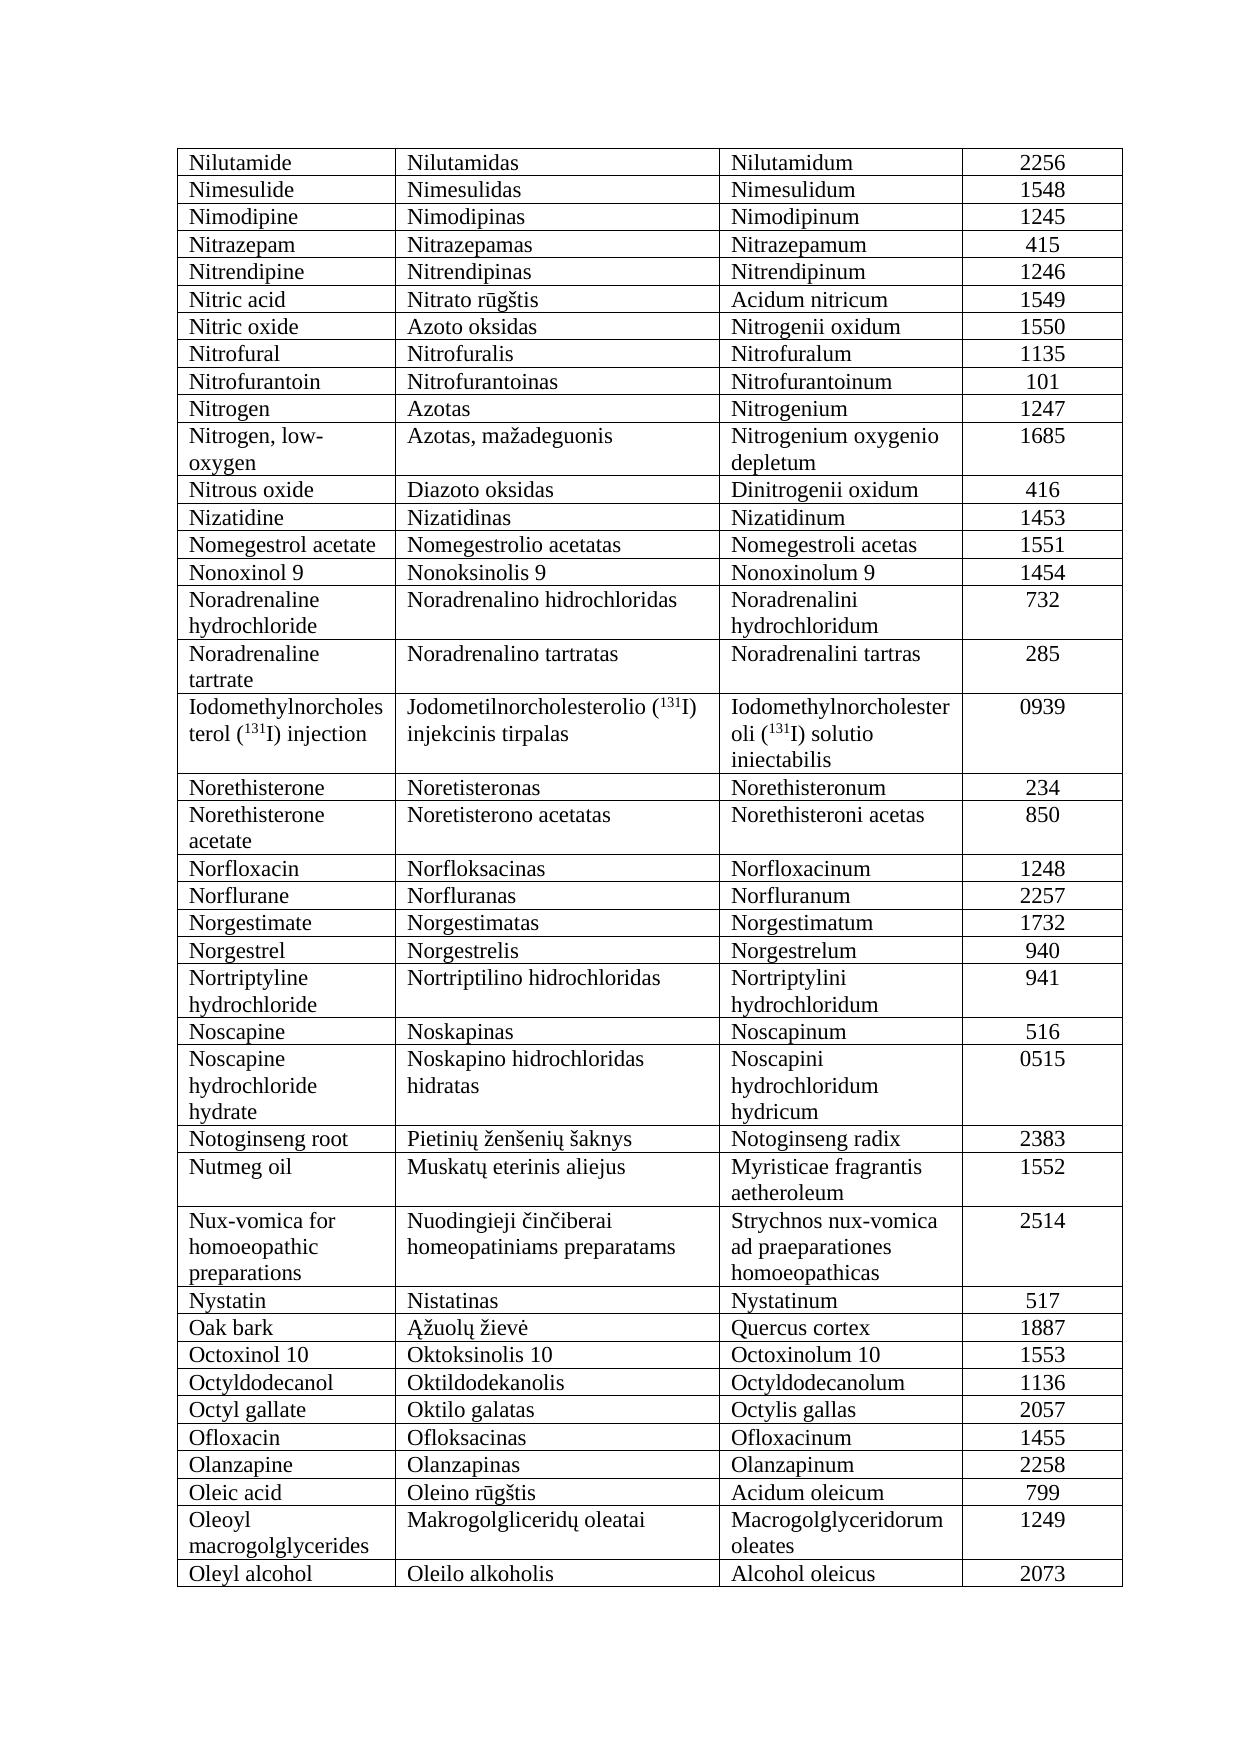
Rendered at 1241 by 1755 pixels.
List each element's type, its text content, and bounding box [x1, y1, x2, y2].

table_cell 2256 [963, 149, 1122, 175]
table_cell Nitrato rūgštis [396, 286, 719, 312]
table_cell Nomegestrol acetate [178, 531, 395, 557]
table_cell Norgestimatum [720, 910, 962, 936]
table_cell Nistatinas [396, 1287, 719, 1313]
table_cell Muskatų eterinis aliejus [396, 1153, 719, 1206]
table_cell 850 [963, 801, 1122, 854]
table_cell Norgestrelis [396, 937, 719, 963]
table_cell Nitrofurantoinas [396, 368, 719, 394]
table_cell Norfloxacinum [720, 855, 962, 881]
table_cell Nizatidine [178, 504, 395, 530]
table_cell Nitrogenii oxidum [720, 313, 962, 339]
table_cell Nitric oxide [178, 313, 395, 339]
table_cell Nitrofurantoin [178, 368, 395, 394]
table_cell Noretisterono acetatas [396, 801, 719, 854]
table_cell 2057 [963, 1396, 1122, 1423]
table_cell Nortriptylini hydrochloridum [720, 964, 962, 1017]
table_cell Nitrendipinum [720, 258, 962, 284]
table_cell Nomegestroli acetas [720, 531, 962, 557]
table_cell Nimesulidas [396, 176, 719, 202]
table_cell 1247 [963, 395, 1122, 422]
table_cell Noradrenaline hydrochloride [178, 586, 395, 639]
table_cell Nitrendipinas [396, 258, 719, 284]
table_cell Norethisterone [178, 774, 395, 800]
table_cell Octylis gallas [720, 1396, 962, 1423]
table_cell Nux-vomica for homoeopathic preparations [178, 1207, 395, 1286]
table_cell Noradrenalino tartratas [396, 640, 719, 692]
table_cell 1685 [963, 423, 1122, 475]
table_cell Quercus cortex [720, 1314, 962, 1341]
table_cell 1548 [963, 176, 1122, 202]
table_cell 2514 [963, 1207, 1122, 1286]
table_cell 2257 [963, 882, 1122, 908]
table_cell Ofloxacin [178, 1424, 395, 1450]
table_cell Nilutamidas [396, 149, 719, 175]
table_cell Octyldodecanol [178, 1369, 395, 1395]
table_cell 732 [963, 586, 1122, 639]
table_cell 285 [963, 640, 1122, 692]
table_cell Nystatinum [720, 1287, 962, 1313]
table_cell Nitrazepamas [396, 231, 719, 257]
table_cell Olanzapinas [396, 1451, 719, 1477]
table_cell Ofloxacinum [720, 1424, 962, 1450]
table_cell Oak bark [178, 1314, 395, 1341]
table_cell Nonoxinolum 9 [720, 559, 962, 585]
table_cell Nitrogenium oxygenio depletum [720, 423, 962, 475]
table_cell Noretisteronas [396, 774, 719, 800]
table_cell Norgestrelum [720, 937, 962, 963]
table_cell Norethisteroni acetas [720, 801, 962, 854]
table_cell Acidum nitricum [720, 286, 962, 312]
table_cell Nitrous oxide [178, 476, 395, 503]
table_cell 1453 [963, 504, 1122, 530]
table_cell Norfluranum [720, 882, 962, 908]
table_cell 516 [963, 1018, 1122, 1044]
table_cell 2383 [963, 1126, 1122, 1152]
table_cell Octoxinol 10 [178, 1342, 395, 1368]
table_cell Noscapinum [720, 1018, 962, 1044]
table_cell Oleic acid [178, 1479, 395, 1505]
table_cell Strychnos nux-vomica ad praeparationes homoeopathicas [720, 1207, 962, 1286]
table_cell Octyldodecanolum [720, 1369, 962, 1395]
table_cell Norfloksacinas [396, 855, 719, 881]
table_cell Azotas [396, 395, 719, 422]
table_cell Myristicae fragrantis aetheroleum [720, 1153, 962, 1206]
table_cell Olanzapine [178, 1451, 395, 1477]
table_cell Nimodipinas [396, 204, 719, 230]
table_cell 1246 [963, 258, 1122, 284]
table_cell Noradrenalini tartras [720, 640, 962, 692]
table_cell Norgestimate [178, 910, 395, 936]
table_cell Nilutamide [178, 149, 395, 175]
table_cell Nitrazepamum [720, 231, 962, 257]
table_cell Noscapini hydrochloridum hydricum [720, 1045, 962, 1124]
table_cell Noskapinas [396, 1018, 719, 1044]
table_cell Nutmeg oil [178, 1153, 395, 1206]
table_cell Nortriptilino hidrochloridas [396, 964, 719, 1017]
table_cell Norflurane [178, 882, 395, 908]
table_cell 0515 [963, 1045, 1122, 1124]
table_cell Ofloksacinas [396, 1424, 719, 1450]
table_cell Ąžuolų žievė [396, 1314, 719, 1341]
table_cell 941 [963, 964, 1122, 1017]
table_cell Dinitrogenii oxidum [720, 476, 962, 503]
table_cell 416 [963, 476, 1122, 503]
table_cell Norethisterone acetate [178, 801, 395, 854]
table_cell 234 [963, 774, 1122, 800]
table_cell Oleilo alkoholis [396, 1560, 719, 1586]
table_cell 1249 [963, 1506, 1122, 1559]
table_cell Nonoksinolis 9 [396, 559, 719, 585]
table_cell 1455 [963, 1424, 1122, 1450]
table_cell Azotas, mažadeguonis [396, 423, 719, 475]
table_cell Nystatin [178, 1287, 395, 1313]
table_cell Jodometilnorcholesterolio (131I) injekcinis tirpalas [396, 694, 719, 772]
table_cell Nimodipine [178, 204, 395, 230]
table_cell Nizatidinas [396, 504, 719, 530]
table_cell 799 [963, 1479, 1122, 1505]
table_cell Nimesulide [178, 176, 395, 202]
table_cell 1551 [963, 531, 1122, 557]
table_cell Nonoxinol 9 [178, 559, 395, 585]
table_cell 1135 [963, 340, 1122, 367]
table_cell Nitrazepam [178, 231, 395, 257]
table_cell 2073 [963, 1560, 1122, 1586]
table_cell Noskapino hidrochloridas hidratas [396, 1045, 719, 1124]
table_cell Nitrendipine [178, 258, 395, 284]
table_cell Nitrofuralum [720, 340, 962, 367]
table_cell Noradrenalino hidrochloridas [396, 586, 719, 639]
table_cell Nitrofurantoinum [720, 368, 962, 394]
table_cell 1248 [963, 855, 1122, 881]
table_cell 1887 [963, 1314, 1122, 1341]
table_cell Oleoyl macrogolglycerides [178, 1506, 395, 1559]
table_cell Nimesulidum [720, 176, 962, 202]
table_cell Nitrogenium [720, 395, 962, 422]
table_cell Nizatidinum [720, 504, 962, 530]
table_cell Norethisteronum [720, 774, 962, 800]
table_cell Azoto oksidas [396, 313, 719, 339]
table_cell Acidum oleicum [720, 1479, 962, 1505]
table_cell Noradrenaline tartrate [178, 640, 395, 692]
table_cell 2258 [963, 1451, 1122, 1477]
table_cell Nuodingieji činčiberai homeopatiniams preparatams [396, 1207, 719, 1286]
table_cell 0939 [963, 694, 1122, 772]
table_cell 1732 [963, 910, 1122, 936]
table_cell Nitrogen, low-oxygen [178, 423, 395, 475]
table_cell Olanzapinum [720, 1451, 962, 1477]
table_cell 1552 [963, 1153, 1122, 1206]
table_cell 517 [963, 1287, 1122, 1313]
table_cell Noscapine [178, 1018, 395, 1044]
table_cell Pietinių ženšenių šaknys [396, 1126, 719, 1152]
table_cell Nilutamidum [720, 149, 962, 175]
table_cell Oleino rūgštis [396, 1479, 719, 1505]
table_cell Notoginseng root [178, 1126, 395, 1152]
table_cell 940 [963, 937, 1122, 963]
table_cell Noradrenalini hydrochloridum [720, 586, 962, 639]
table_cell Iodomethylnorcholesterol (131I) injection [178, 694, 395, 772]
table_cell 1245 [963, 204, 1122, 230]
table_cell Octyl gallate [178, 1396, 395, 1423]
table_cell Norfloxacin [178, 855, 395, 881]
table_cell Nitrogen [178, 395, 395, 422]
table_cell 1454 [963, 559, 1122, 585]
table_cell Makrogolgliceridų oleatai [396, 1506, 719, 1559]
table_cell Oktildodekanolis [396, 1369, 719, 1395]
table_cell Oleyl alcohol [178, 1560, 395, 1586]
table_cell Norgestimatas [396, 910, 719, 936]
table_cell Nitrofuralis [396, 340, 719, 367]
table_cell Nomegestrolio acetatas [396, 531, 719, 557]
table_cell Norfluranas [396, 882, 719, 908]
table_cell Diazoto oksidas [396, 476, 719, 503]
table_cell 1553 [963, 1342, 1122, 1368]
table_cell 1136 [963, 1369, 1122, 1395]
table_cell Nortriptyline hydrochloride [178, 964, 395, 1017]
table_cell Oktilo galatas [396, 1396, 719, 1423]
table_cell Octoxinolum 10 [720, 1342, 962, 1368]
table_cell Norgestrel [178, 937, 395, 963]
table_cell Iodomethylnorcholesteroli (131I) solutio iniectabilis [720, 694, 962, 772]
table_cell Macrogolglyceridorum oleates [720, 1506, 962, 1559]
table_cell Notoginseng radix [720, 1126, 962, 1152]
table_cell 1550 [963, 313, 1122, 339]
table_cell Alcohol oleicus [720, 1560, 962, 1586]
table_cell Nimodipinum [720, 204, 962, 230]
table_cell 415 [963, 231, 1122, 257]
table_cell Noscapine hydrochloride hydrate [178, 1045, 395, 1124]
table_cell Oktoksinolis 10 [396, 1342, 719, 1368]
table_cell Nitrofural [178, 340, 395, 367]
table_cell 1549 [963, 286, 1122, 312]
table_cell Nitric acid [178, 286, 395, 312]
table_cell 101 [963, 368, 1122, 394]
